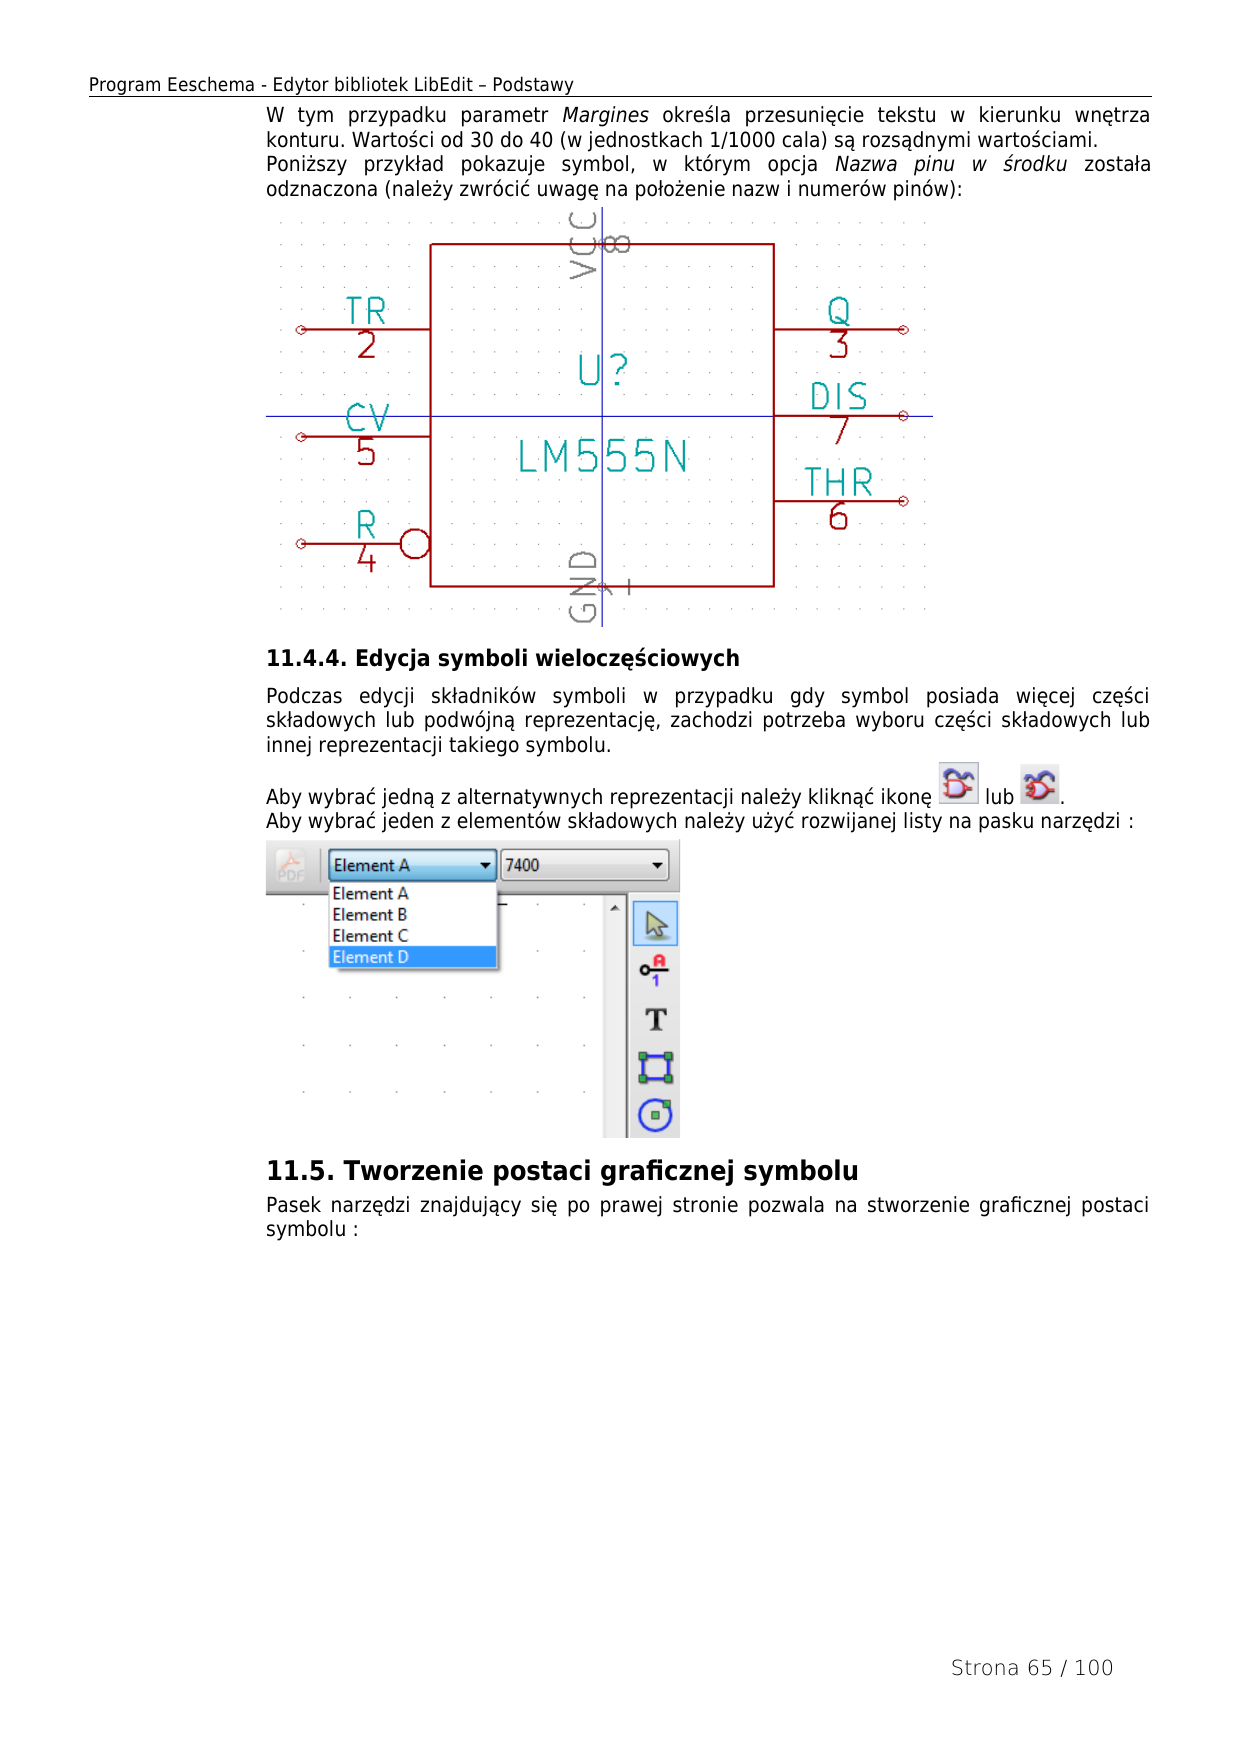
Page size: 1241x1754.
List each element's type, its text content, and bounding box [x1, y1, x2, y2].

picture [1020, 764, 1060, 804]
text Pasek narzędzi znajdujący się po prawej stronie pozwala na stworzenie graficznej postaci symbolu : [266, 1193, 1152, 1242]
text Aby wybrać jedną z alternatywnych reprezentacji należy kliknąć ikonę lub . [266, 757, 1152, 809]
text W tym przypadku parametr Margines określa przesunięcie tekstu w kierunku wnętrza konturu. Wartości od 30 do 40 (w jednostkach 1/1000 cala) są rozsądnymi wartościami. [266, 103, 1152, 152]
text Podczas edycji składników symboli w przypadku gdy symbol posiada więcej części składowych lub podwójną reprezentację, zachodzi potrzeba wyboru części składowych lub innej reprezentacji takiego symbolu. [266, 683, 1152, 757]
subtitle Edycja symboli wieloczęściowych [266, 645, 1152, 672]
picture [938, 762, 979, 804]
picture [265, 839, 681, 1138]
text Aby wybrać jeden z elementów składowych należy użyć rozwijanej listy na pasku narzędzi : [266, 809, 1152, 833]
subtitle Tworzenie postaci graficznej symbolu [266, 1155, 1152, 1187]
picture [265, 207, 933, 627]
text Poniższy przykład pokazuje symbol, w którym opcja Nazwa pinu w środku została odznaczona (należy zwrócić uwagę na położenie nazw i numerów pinów): [266, 152, 1152, 201]
